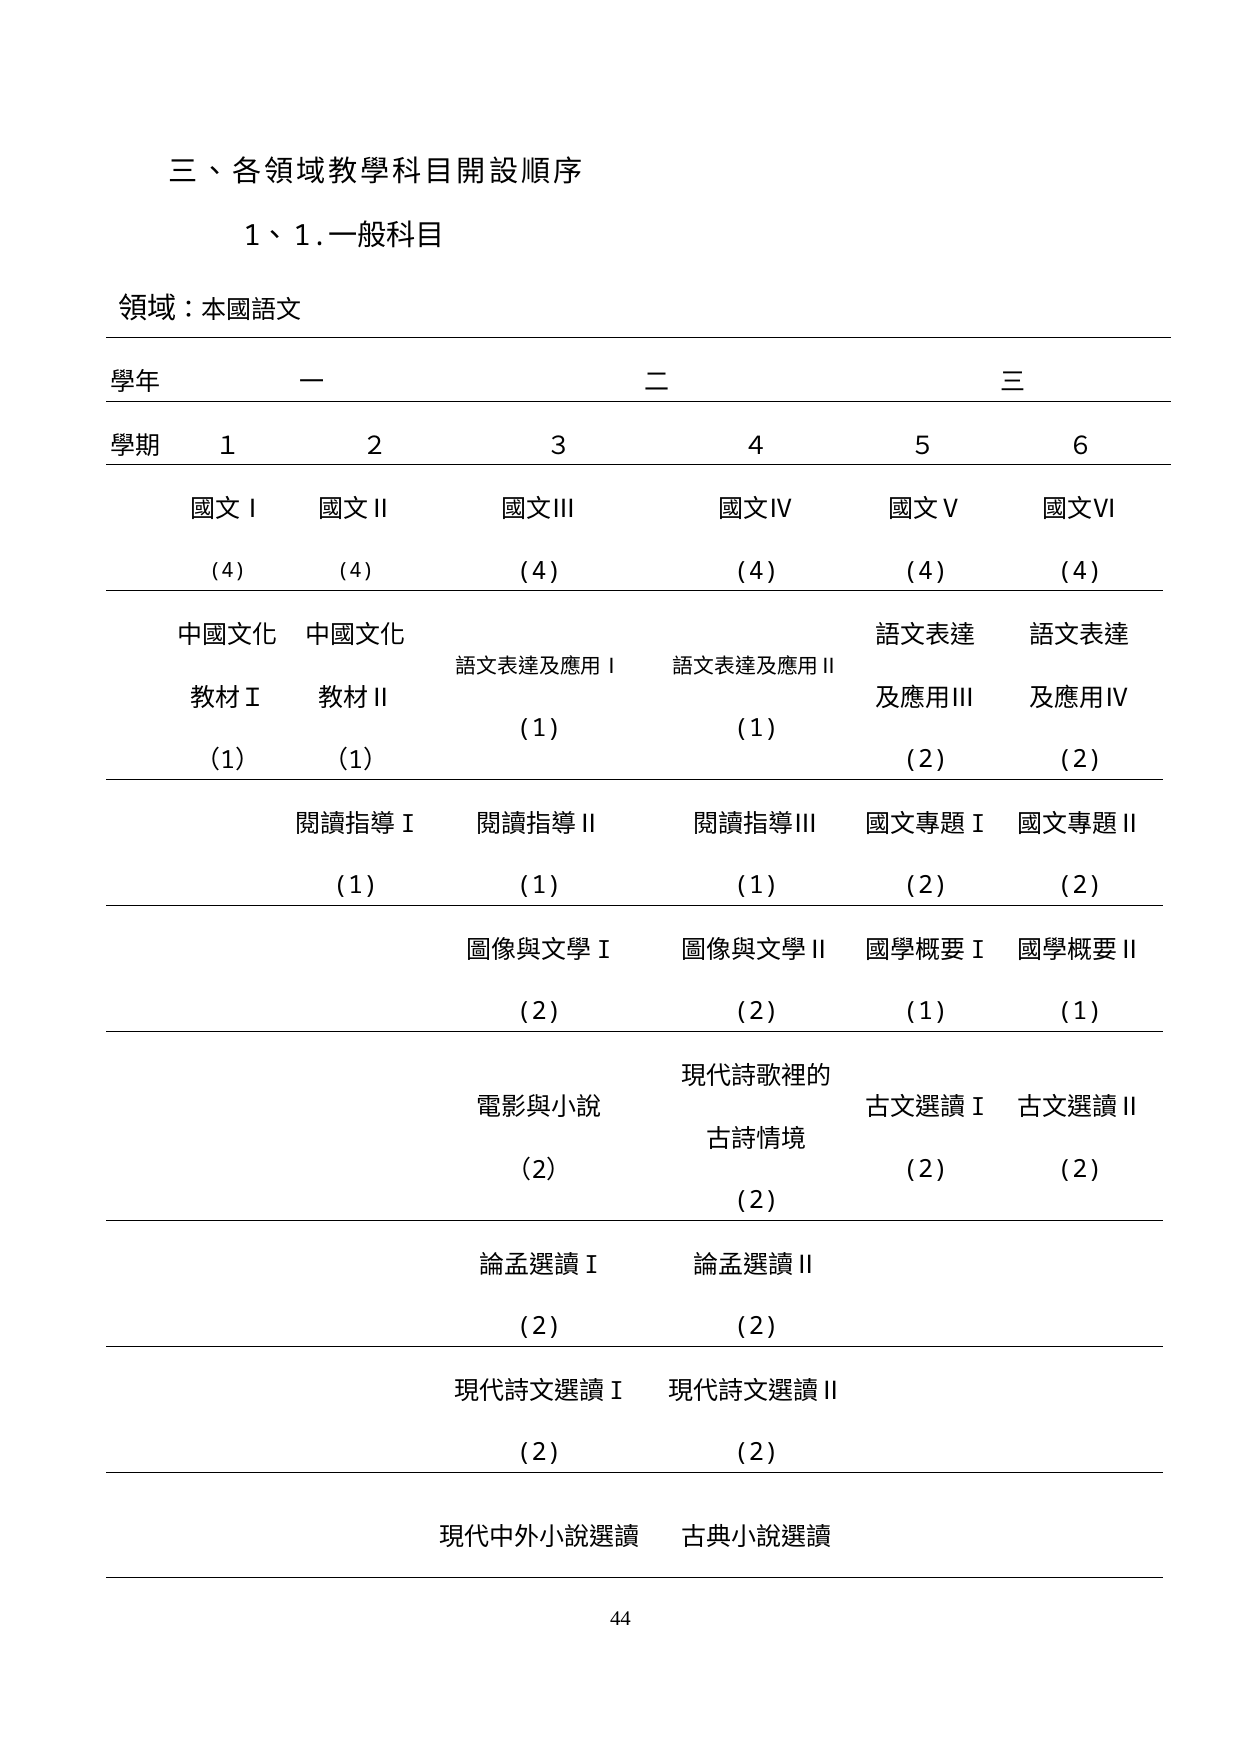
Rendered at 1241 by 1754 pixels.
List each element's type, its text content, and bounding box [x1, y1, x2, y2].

table_cell [164, 1221, 290, 1346]
table_cell [290, 1221, 421, 1346]
text 三、各領域教學科目開設順序 [168, 143, 1122, 191]
table_cell [164, 1032, 290, 1219]
table_cell [106, 465, 164, 590]
table_cell 現代詩文選讀Ⅱ (2) [657, 1347, 855, 1472]
table_cell [106, 906, 164, 1031]
subtitle 1.一般科目 [243, 191, 1122, 254]
table_header 學年 [106, 338, 164, 401]
table_cell 國文Ⅳ (4) [657, 465, 855, 590]
table_cell [164, 1347, 290, 1472]
table_cell ４ [657, 402, 855, 464]
table_cell [855, 1473, 996, 1577]
table_cell 論孟選讀Ⅱ (2) [657, 1221, 855, 1346]
table_cell 現代詩文選讀I (2) [421, 1347, 657, 1472]
table_cell [164, 1473, 290, 1577]
table_cell 國文專題I (2) [855, 780, 996, 905]
table_cell [996, 1473, 1163, 1577]
table_cell [106, 1032, 164, 1219]
table_cell [1163, 1346, 1171, 1472]
table_cell [290, 1347, 421, 1472]
table_cell [1163, 1031, 1171, 1219]
table_cell [290, 906, 421, 1031]
table_cell [996, 1347, 1163, 1472]
table_cell [1163, 1472, 1171, 1577]
table_cell 中國文化 教材Ⅱ （1） [290, 591, 421, 779]
table_cell [164, 780, 290, 905]
table_cell [106, 591, 164, 779]
table_cell 論孟選讀I (2) [421, 1221, 657, 1346]
table_cell [1163, 779, 1171, 905]
table_cell 語文表達 及應用Ⅲ (2) [855, 591, 996, 779]
table_cell 國學概要Ⅱ (1) [996, 906, 1163, 1031]
table_cell 國學概要I (1) [855, 906, 996, 1031]
table_cell [855, 1347, 996, 1472]
table_cell ３ [460, 402, 657, 464]
table_cell [1163, 905, 1171, 1031]
table_cell 學期 [106, 402, 164, 464]
table_cell 現代詩歌裡的 古詩情境 (2) [657, 1032, 855, 1219]
table_cell 語文表達及應用Ⅰ (1) [421, 591, 657, 779]
table_cell 古文選讀Ⅱ (2) [996, 1032, 1163, 1219]
table_cell [164, 906, 290, 1031]
table_cell 圖像與文學Ⅱ (2) [657, 906, 855, 1031]
table_cell [996, 1221, 1163, 1346]
table_cell [855, 1221, 996, 1346]
table_header 二 [460, 338, 855, 401]
text 領域：本國語文 [118, 264, 1122, 327]
table_cell 語文表達及應用Ⅱ (1) [657, 591, 855, 779]
table_cell ２ [290, 402, 459, 464]
table_cell １ [164, 402, 290, 464]
table_header 三 [855, 338, 1171, 401]
table_cell 國文Ⅵ (4) [996, 465, 1163, 590]
table_cell 電影與小說 （2） [421, 1032, 657, 1219]
table_cell [290, 1032, 421, 1219]
table_cell 國文專題Ⅱ (2) [996, 780, 1163, 905]
table_cell [1163, 590, 1171, 779]
table_cell [290, 1473, 421, 1577]
table_cell [106, 1347, 164, 1472]
table_cell [1163, 1220, 1171, 1346]
table_cell 現代中外小說選讀 [421, 1473, 657, 1577]
table_cell ５ [855, 402, 991, 464]
table_cell 閱讀指導Ⅱ (1) [421, 780, 657, 905]
table_cell 中國文化教材Ｉ （1） [164, 591, 290, 779]
table_cell [1163, 465, 1171, 590]
table_cell 閱讀指導Ⅲ (1) [657, 780, 855, 905]
table_cell 古典小說選讀 [657, 1473, 855, 1577]
table_cell 圖像與文學I (2) [421, 906, 657, 1031]
table_cell 國文Ⅱ (4) [290, 465, 421, 590]
table_cell [106, 1221, 164, 1346]
table_cell 語文表達 及應用Ⅳ (2) [996, 591, 1163, 779]
table_cell 國文Ⅰ (4) [164, 465, 290, 590]
table_cell [106, 780, 164, 905]
table_header 一 [164, 338, 459, 401]
table_cell 國文Ⅲ (4) [421, 465, 657, 590]
table_cell 國文Ⅴ (4) [855, 465, 996, 590]
table_cell ６ [991, 402, 1171, 464]
table_cell 古文選讀I (2) [855, 1032, 996, 1219]
table_cell 閱讀指導I (1) [290, 780, 421, 905]
table_cell [106, 1473, 164, 1577]
